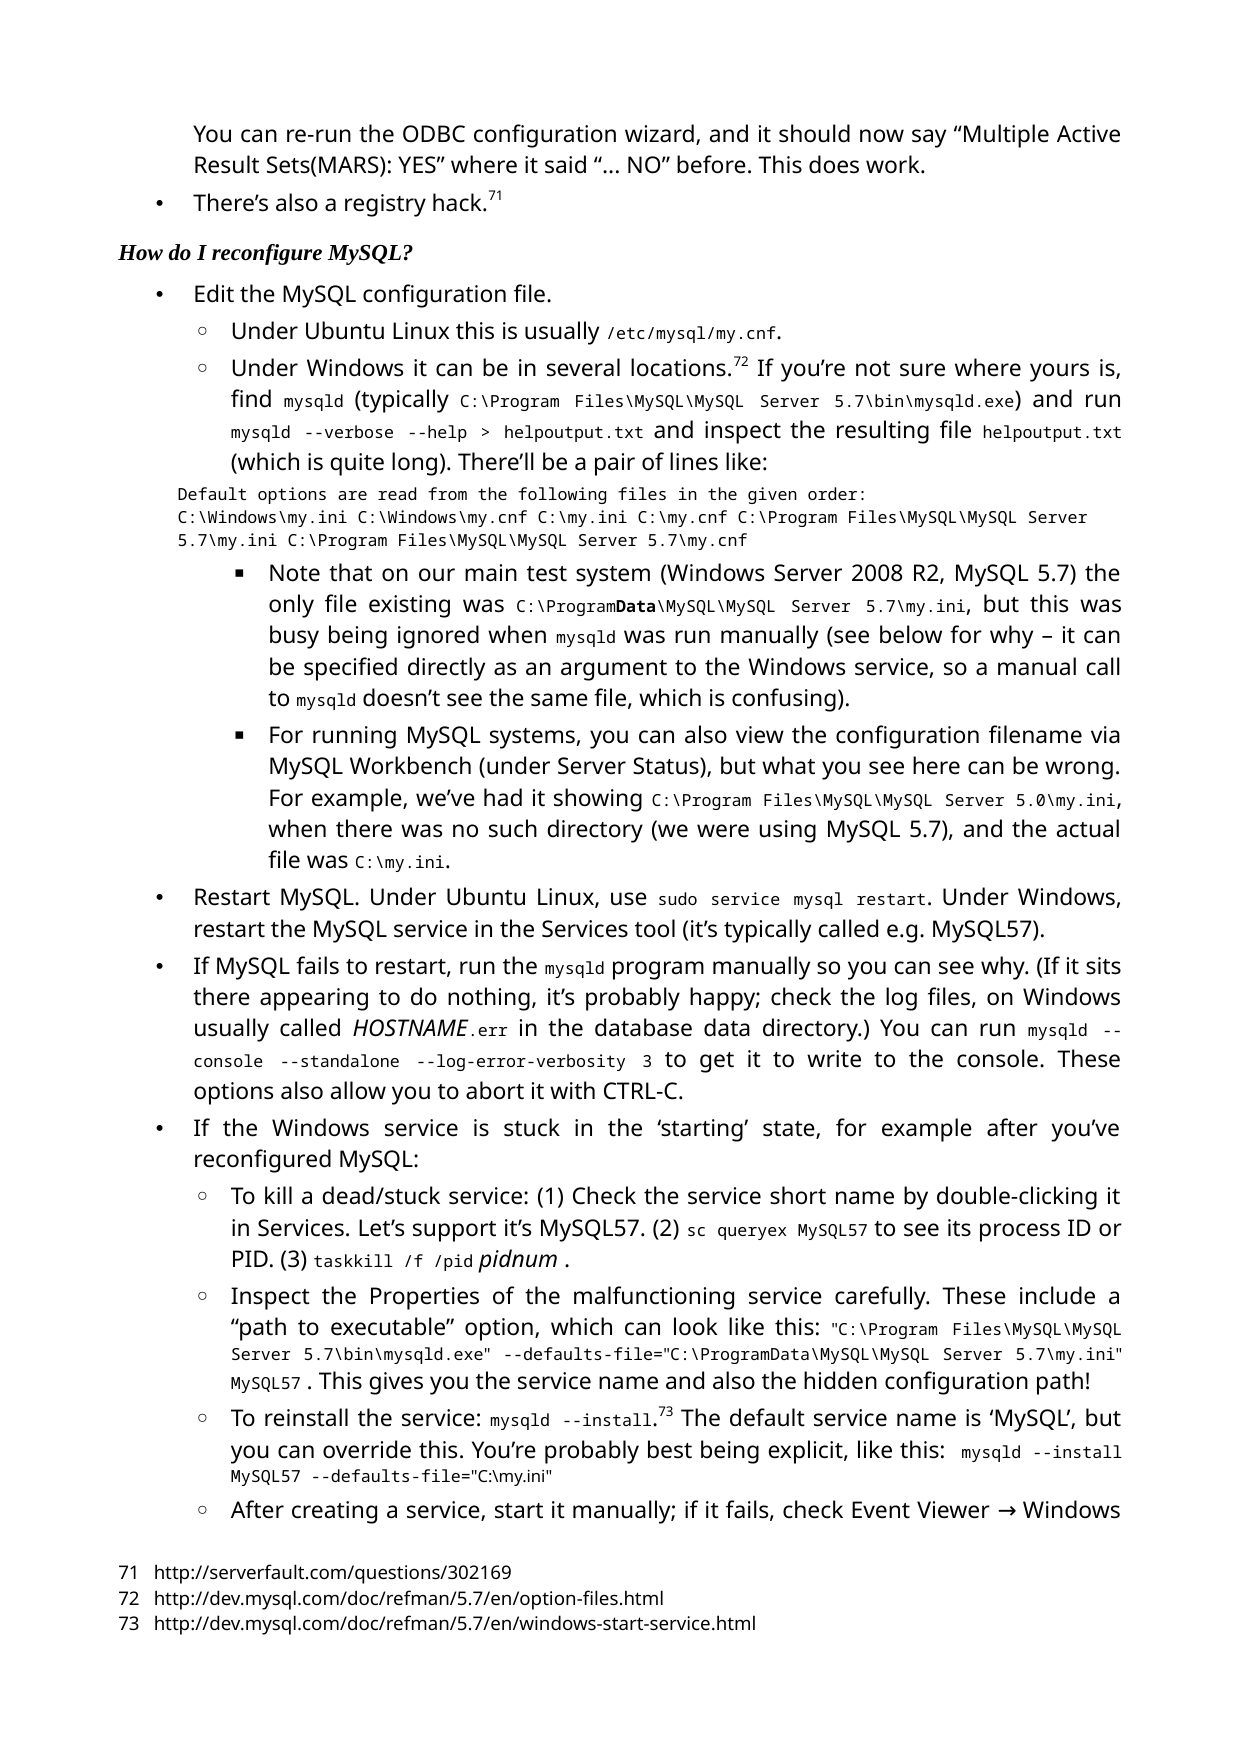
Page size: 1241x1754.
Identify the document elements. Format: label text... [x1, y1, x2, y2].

list After creating a service, start it manually; if it fails, check Event Viewer → Windows [193, 1493, 1122, 1525]
list If the Windows service is stuck in the ‘starting’ state, for example after you’ve reconfigured MySQL: [156, 1112, 1122, 1174]
list For running MySQL systems, you can also view the configuration filename via MySQL Workbench (under Server Status), but what you see here can be wrong. For example, we’ve had it showing C:\Program Files\MySQL\MySQL Server 5.0\my.ini, when there was no such directory (we were using MySQL 5.7), and the actual file was C:\my.ini. [231, 719, 1122, 875]
list Edit the MySQL configuration file. [156, 277, 1122, 309]
list There’s also a registry hack. [156, 187, 1122, 218]
list http://dev.mysql.com/doc/refman/5.7/en/windows-start-service.html [118, 1610, 1122, 1636]
list http://dev.mysql.com/doc/refman/5.7/en/option-files.html [118, 1585, 1122, 1610]
list You can re-run the ODBC configuration wizard, and it should now say “Multiple Active Result Sets(MARS): YES” where it said “... NO” before. This does work. [156, 118, 1122, 181]
list Note that on our main test system (Windows Server 2008 R2, MySQL 5.7) the only file existing was C:\ProgramData\MySQL\MySQL Server 5.7\my.ini, but this was busy being ignored when mysqld was run manually (see below for why – it can be specified directly as an argument to the Windows service, so a manual call to mysqld doesn’t see the same file, which is confusing). [231, 557, 1122, 713]
list http://serverfault.com/questions/302169 [118, 1559, 1122, 1585]
text Default options are read from the following files in the given order: [177, 483, 1122, 506]
list To kill a dead/stuck service: (1) Check the service short name by double-clicking it in Services. Let’s support it’s MySQL57. (2) sc queryex MySQL57 to see its process ID or PID. (3) taskkill /f /pid pidnum . [193, 1180, 1122, 1274]
list Under Windows it can be in several locations. If you’re not sure where yours is, find mysqld (typically C:\Program Files\MySQL\MySQL Server 5.7\bin\mysqld.exe) and run mysqld --verbose --help > helpoutput.txt and inspect the resulting file helpoutput.txt (which is quite long). There’ll be a pair of lines like: [193, 352, 1122, 477]
list Inspect the Properties of the malfunctioning service carefully. These include a “path to executable” option, which can look like this: "C:\Program Files\MySQL\MySQL Server 5.7\bin\mysqld.exe" --defaults-file="C:\ProgramData\MySQL\MySQL Server 5.7\my.ini" MySQL57 . This gives you the service name and also the hidden configuration path! [193, 1280, 1122, 1396]
list Restart MySQL. Under Ubuntu Linux, use sudo service mysql restart. Under Windows, restart the MySQL service in the Services tool (it’s typically called e.g. MySQL57). [156, 881, 1122, 944]
list If MySQL fails to restart, run the mysqld program manually so you can see why. (If it sits there appearing to do nothing, it’s probably happy; check the log files, on Windows usually called HOSTNAME.err in the database data directory.) You can run mysqld --console --standalone --log-error-verbosity 3 to get it to write to the console. These options also allow you to abort it with CTRL-C. [156, 950, 1122, 1106]
subtitle How do I reconfigure MySQL? [118, 239, 1122, 265]
list To reinstall the service: mysqld --install. The default service name is ‘MySQL’, but you can override this. You’re probably best being explicit, like this: mysqld --install MySQL57 --defaults-file="C:\my.ini" [193, 1402, 1122, 1488]
text C:\Windows\my.ini C:\Windows\my.cnf C:\my.ini C:\my.cnf C:\Program Files\MySQL\MySQL Server 5.7\my.ini C:\Program Files\MySQL\MySQL Server 5.7\my.cnf [177, 506, 1122, 551]
list Under Ubuntu Linux this is usually /etc/mysql/my.cnf. [193, 315, 1122, 346]
